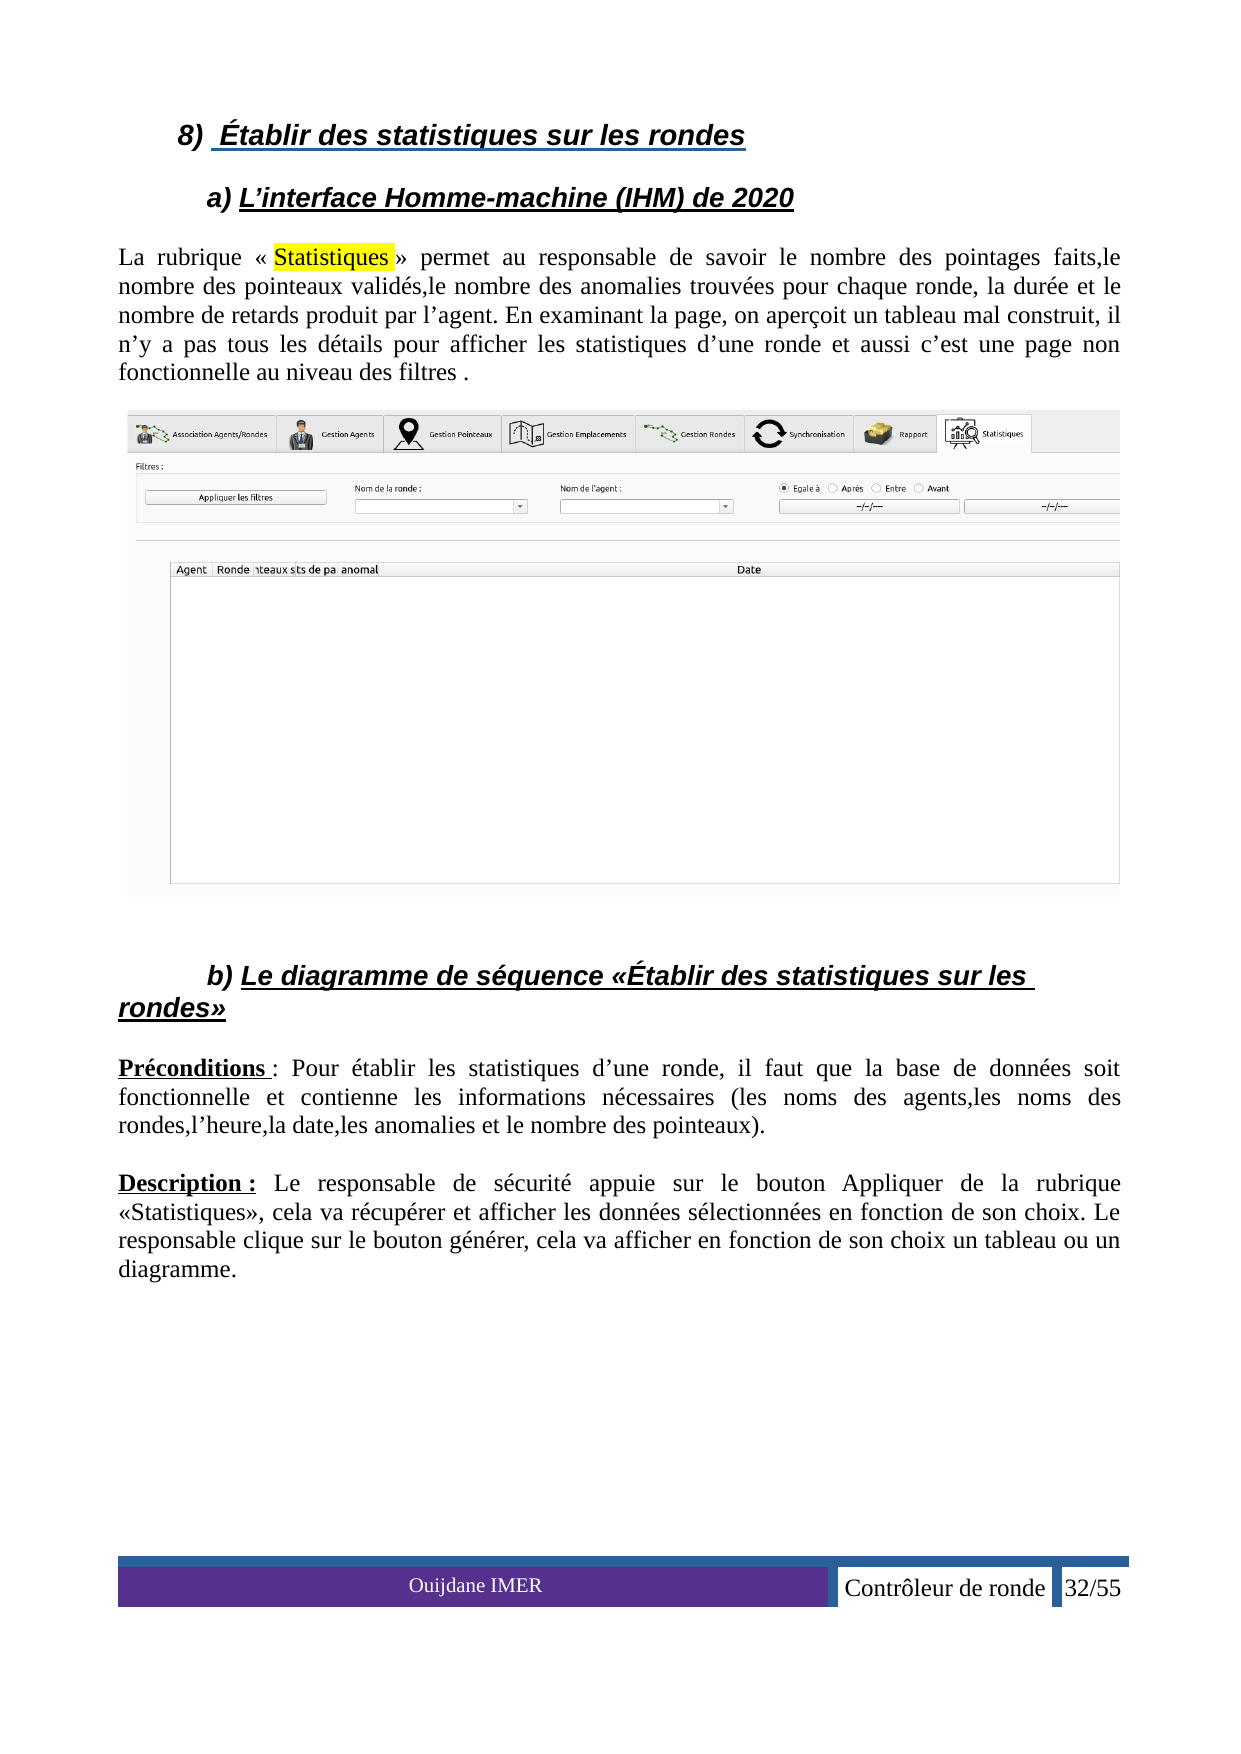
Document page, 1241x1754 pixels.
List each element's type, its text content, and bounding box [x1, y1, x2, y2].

text Préconditions : Pour établir les statistiques d’une ronde, il faut que la base de données soit fonctionnelle et contienne les informations nécessaires (les noms des agents,les noms des rondes,l’heure,la date,les anomalies et le nombre des pointeaux). [118, 1053, 1122, 1139]
subtitle Établir des statistiques sur les rondes [118, 118, 1122, 152]
picture [127, 410, 1120, 902]
text La rubrique « Statistiques » permet au responsable de savoir le nombre des pointages faits,le nombre des pointeaux validés,le nombre des anomalies trouvées pour chaque ronde, la durée et le nombre de retards produit par l’agent. En examinant la page, on aperçoit un tableau mal construit, il n’y a pas tous les détails pour afficher les statistiques d’une ronde et aussi c’est une page non fonctionnelle au niveau des filtres . [118, 242, 1122, 386]
subtitle L’interface Homme-machine (IHM) de 2020 [118, 181, 1122, 213]
text Description : Le responsable de sécurité appuie sur le bouton Appliquer de la rubrique «Statistiques», cela va récupérer et afficher les données sélectionnées en fonction de son choix. Le responsable clique sur le bouton générer, cela va afficher en fonction de son choix un tableau ou un diagramme. [118, 1168, 1122, 1283]
subtitle Le diagramme de séquence «Établir des statistiques sur les rondes» [118, 960, 1122, 1023]
